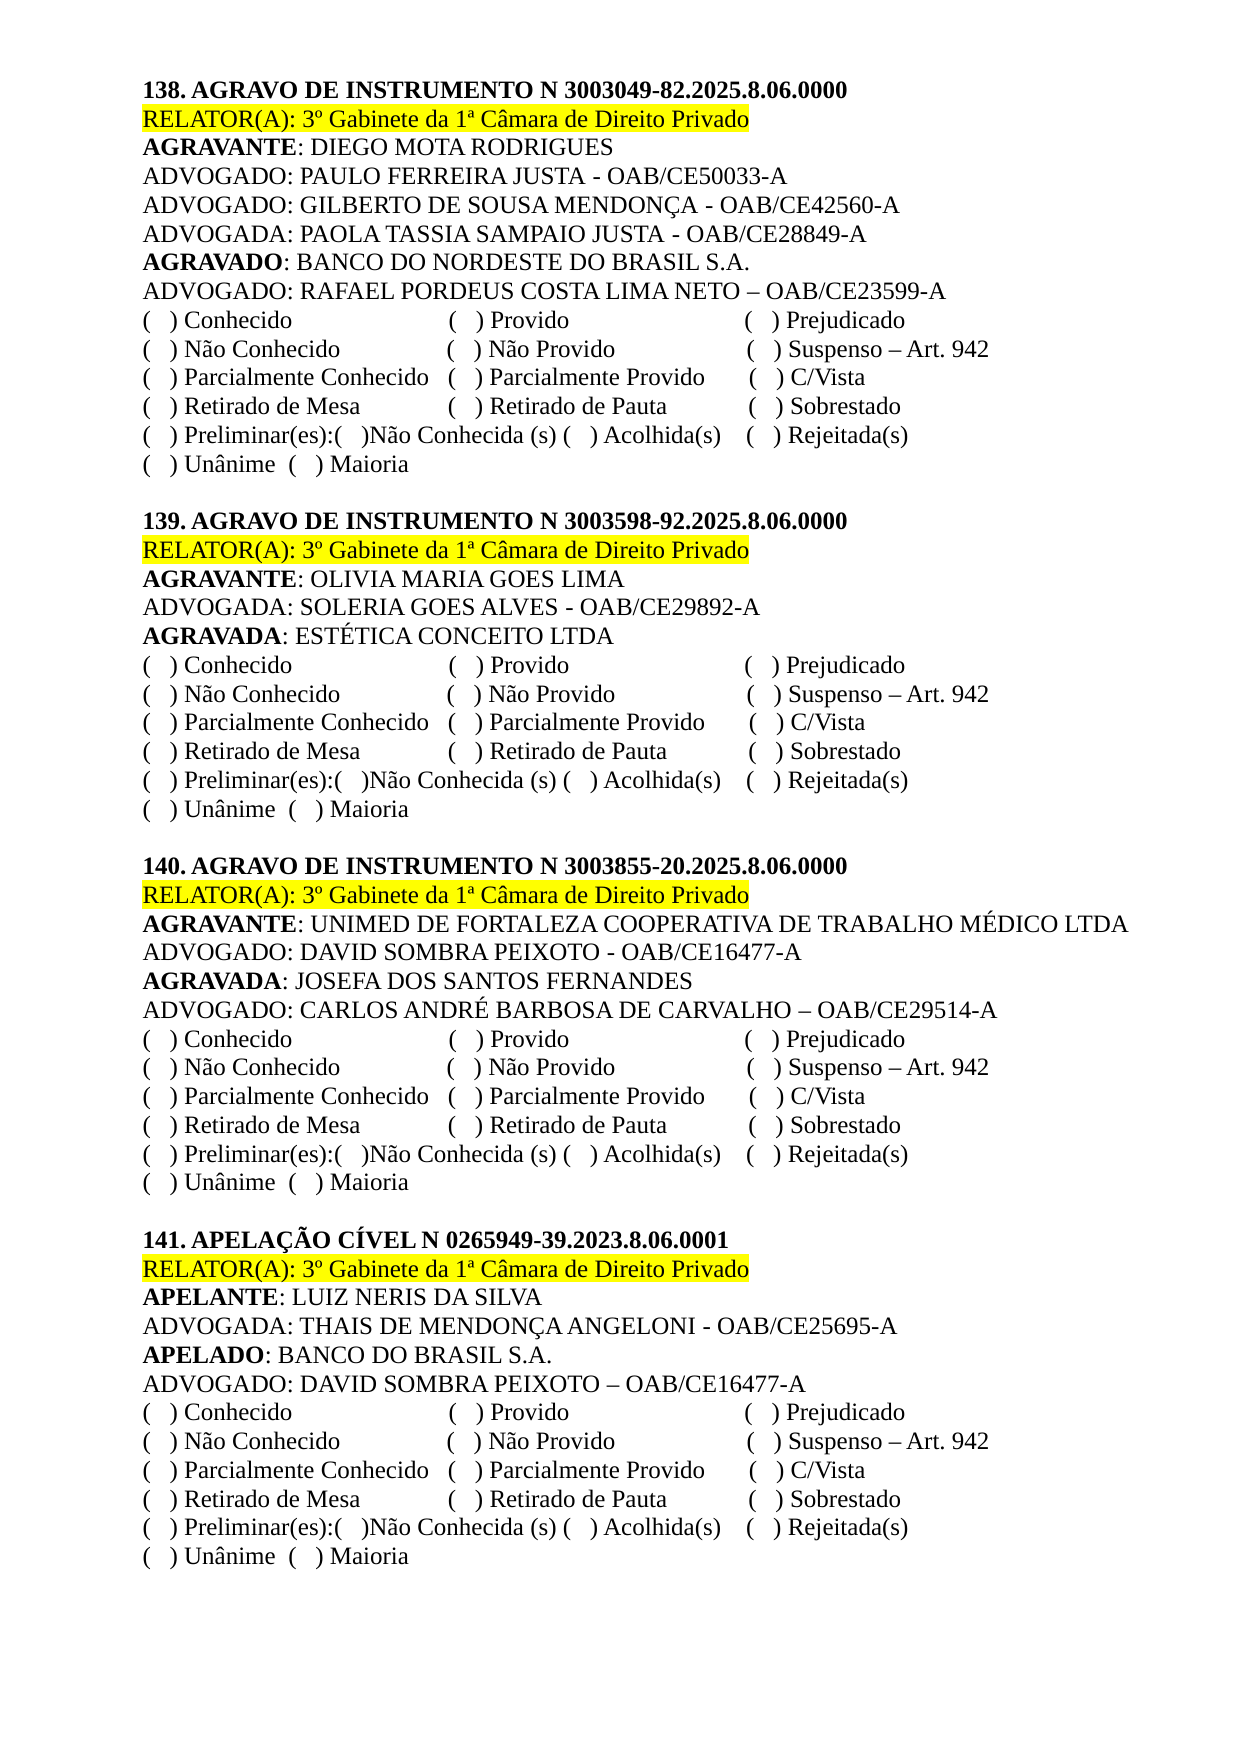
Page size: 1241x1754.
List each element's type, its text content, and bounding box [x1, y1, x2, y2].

text ( ) Unânime ( ) Maioria 139. AGRAVO DE INSTRUMENTO N 3003598-92.2025.8.06.0000 RELATOR(A): 3º Gabinete da 1ª Câmara de Direito Privado AGRAVANTE: OLIVIA MARIA GOES LIMA ADVOGADA: SOLERIA GOES ALVES - OAB/CE29892-A AGRAVADA: ESTÉTICA CONCEITO LTDA [142, 449, 1141, 650]
text ( ) Conhecido ( ) Provido ( ) Prejudicado [142, 305, 1141, 334]
text ( ) Parcialmente Conhecido ( ) Parcialmente Provido ( ) C/Vista [142, 707, 1158, 736]
text ( ) Preliminar(es):( )Não Conhecida (s) ( ) Acolhida(s) ( ) Rejeitada(s) [142, 1139, 1158, 1167]
text ( ) Preliminar(es):( )Não Conhecida (s) ( ) Acolhida(s) ( ) Rejeitada(s) [142, 765, 1158, 794]
text ( ) Retirado de Mesa ( ) Retirado de Pauta ( ) Sobrestado [142, 391, 1158, 420]
text ( ) Retirado de Mesa ( ) Retirado de Pauta ( ) Sobrestado [142, 1110, 1158, 1139]
text ( ) Conhecido ( ) Provido ( ) Prejudicado [142, 1024, 1141, 1052]
text ( ) Parcialmente Conhecido ( ) Parcialmente Provido ( ) C/Vista [142, 1081, 1158, 1110]
text ( ) Preliminar(es):( )Não Conhecida (s) ( ) Acolhida(s) ( ) Rejeitada(s) [142, 420, 1158, 449]
text ( ) Unânime ( ) Maioria 141. APELAÇÃO CÍVEL N 0265949-39.2023.8.06.0001 RELATOR(A): 3º Gabinete da 1ª Câmara de Direito Privado APELANTE: LUIZ NERIS DA SILVA ADVOGADA: THAIS DE MENDONÇA ANGELONI - OAB/CE25695-A APELADO: BANCO DO BRASIL S.A. ADVOGADO: DAVID SOMBRA PEIXOTO – OAB/CE16477-A [142, 1167, 1141, 1397]
text ( ) Não Conhecido ( ) Não Provido ( ) Suspenso – Art. 942 [142, 334, 1158, 362]
text ( ) Não Conhecido ( ) Não Provido ( ) Suspenso – Art. 942 [142, 1052, 1158, 1081]
text ( ) Não Conhecido ( ) Não Provido ( ) Suspenso – Art. 942 [142, 679, 1158, 707]
text ( ) Retirado de Mesa ( ) Retirado de Pauta ( ) Sobrestado [142, 736, 1158, 765]
text ( ) Preliminar(es):( )Não Conhecida (s) ( ) Acolhida(s) ( ) Rejeitada(s) [142, 1512, 1158, 1541]
text ( ) Unânime ( ) Maioria 140. AGRAVO DE INSTRUMENTO N 3003855-20.2025.8.06.0000 RELATOR(A): 3º Gabinete da 1ª Câmara de Direito Privado AGRAVANTE: UNIMED DE FORTALEZA COOPERATIVA DE TRABALHO MÉDICO LTDA ADVOGADO: DAVID SOMBRA PEIXOTO - OAB/CE16477-A AGRAVADA: JOSEFA DOS SANTOS FERNANDES ADVOGADO: CARLOS ANDRÉ BARBOSA DE CARVALHO – OAB/CE29514-A [142, 794, 1141, 1024]
text ( ) Parcialmente Conhecido ( ) Parcialmente Provido ( ) C/Vista [142, 1455, 1158, 1484]
text ( ) Conhecido ( ) Provido ( ) Prejudicado [142, 1397, 1141, 1426]
text ( ) Retirado de Mesa ( ) Retirado de Pauta ( ) Sobrestado [142, 1484, 1158, 1512]
text ( ) Unânime ( ) Maioria [142, 1541, 1141, 1627]
text 138. AGRAVO DE INSTRUMENTO N 3003049-82.2025.8.06.0000 RELATOR(A): 3º Gabinete da 1ª Câmara de Direito Privado AGRAVANTE: DIEGO MOTA RODRIGUES ADVOGADO: PAULO FERREIRA JUSTA - OAB/CE50033-A ADVOGADO: GILBERTO DE SOUSA MENDONÇA - OAB/CE42560-A ADVOGADA: PAOLA TASSIA SAMPAIO JUSTA - OAB/CE28849-A AGRAVADO: BANCO DO NORDESTE DO BRASIL S.A. ADVOGADO: RAFAEL PORDEUS COSTA LIMA NETO – OAB/CE23599-A [142, 75, 1141, 305]
text ( ) Não Conhecido ( ) Não Provido ( ) Suspenso – Art. 942 [142, 1426, 1158, 1455]
text ( ) Parcialmente Conhecido ( ) Parcialmente Provido ( ) C/Vista [142, 362, 1158, 391]
text ( ) Conhecido ( ) Provido ( ) Prejudicado [142, 650, 1141, 679]
